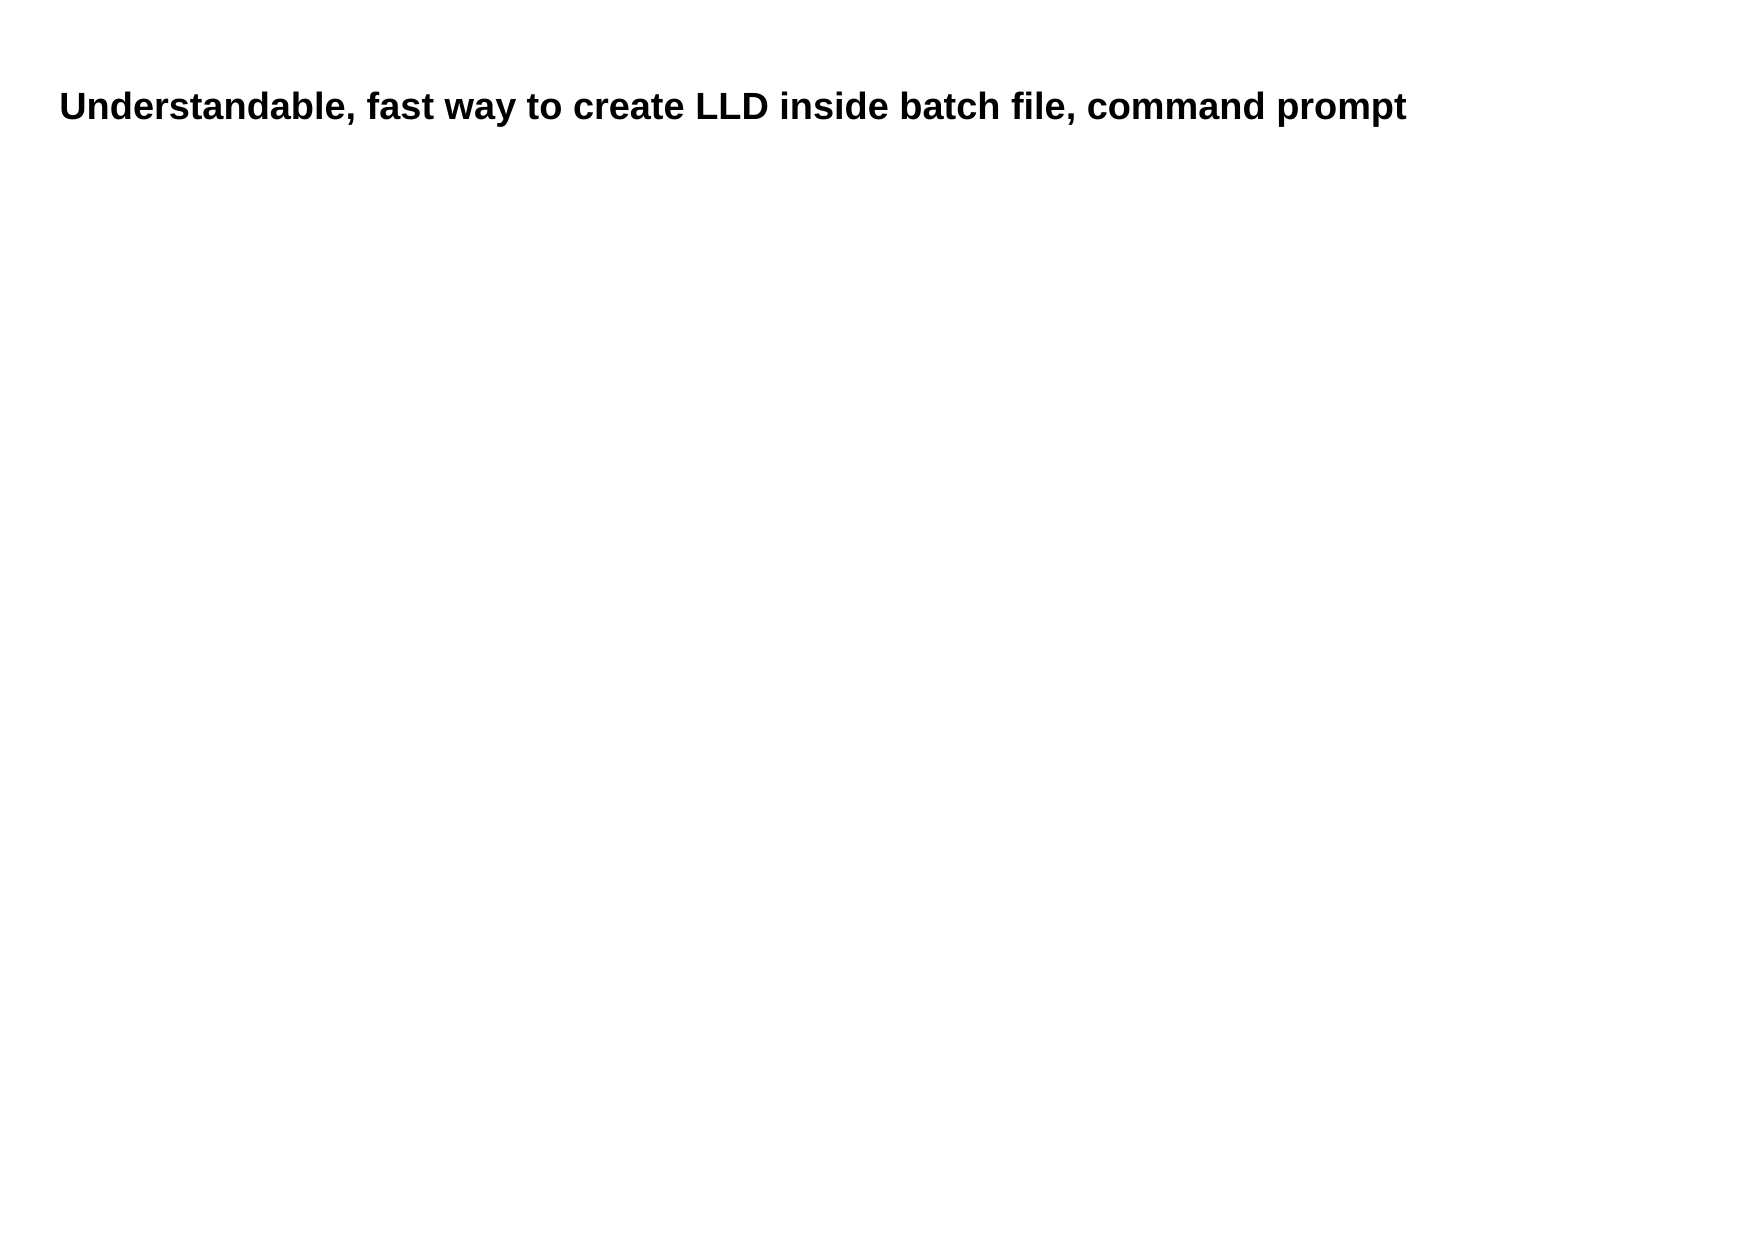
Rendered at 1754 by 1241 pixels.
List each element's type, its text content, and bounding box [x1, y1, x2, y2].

subtitle Understandable, fast way to create LLD inside batch file, command prompt [59, 84, 1695, 128]
